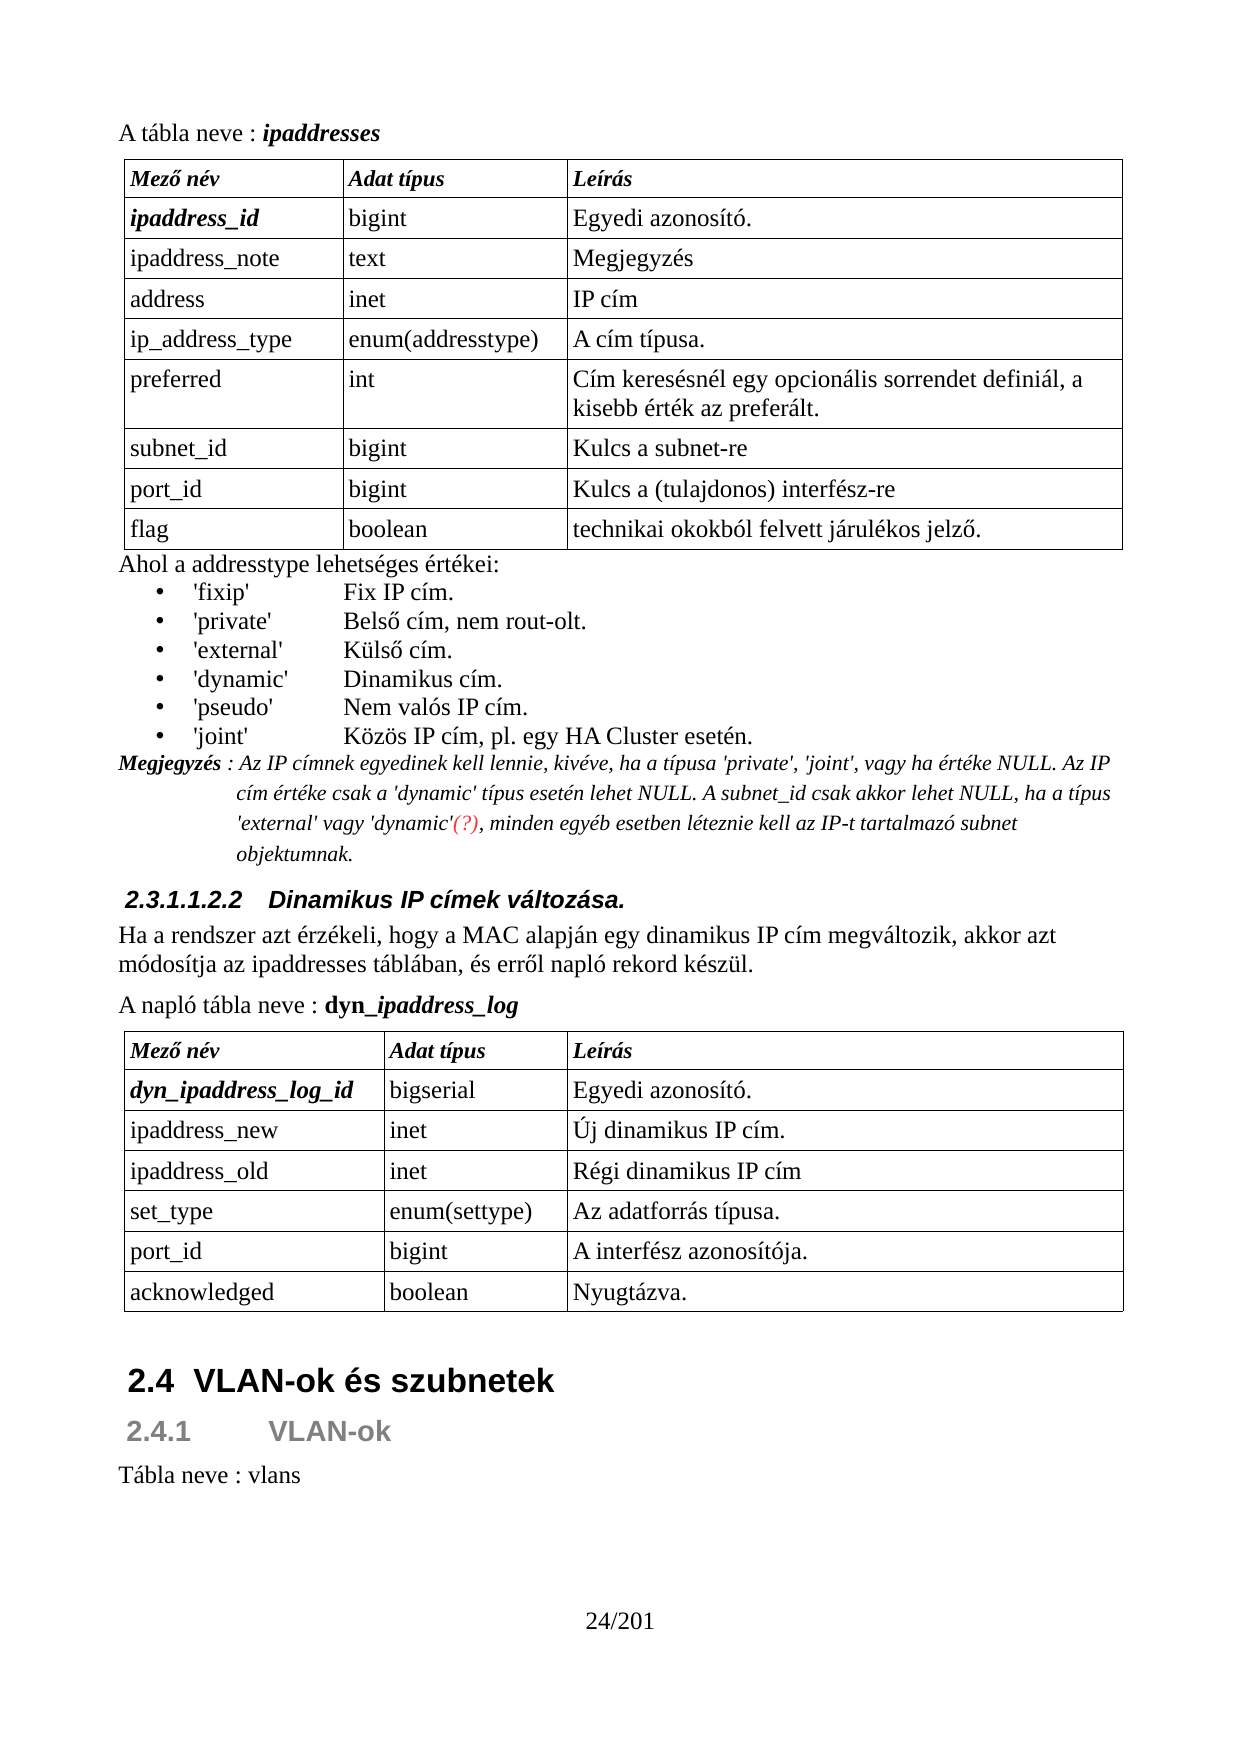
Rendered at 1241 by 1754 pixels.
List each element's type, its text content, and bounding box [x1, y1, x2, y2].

subtitle Dinamikus IP címek változása. [118, 885, 1122, 914]
table_cell inet [385, 1151, 567, 1190]
table_cell A cím típusa. [568, 319, 1122, 358]
table_cell bigint [344, 429, 567, 468]
text A napló tábla neve : dyn_ipaddress_log [118, 990, 1122, 1019]
table_cell Megjegyzés [568, 239, 1122, 278]
table_cell enum(addresstype) [344, 319, 567, 358]
table_cell ipaddress_old [125, 1151, 384, 1190]
table_cell ip_address_type [125, 319, 343, 358]
subtitle VLAN-ok [118, 1414, 1122, 1448]
table_cell inet [385, 1111, 567, 1150]
table_cell flag [125, 509, 343, 548]
list 'joint' Közös IP cím, pl. egy HA Cluster esetén. [156, 721, 1122, 750]
table_header Leírás [568, 1032, 1123, 1069]
table_cell bigint [385, 1232, 567, 1271]
table_cell enum(settype) [385, 1191, 567, 1231]
list 'external' Külső cím. [156, 635, 1122, 664]
table_cell text [344, 239, 567, 278]
text Ha a rendszer azt érzékeli, hogy a MAC alapján egy dinamikus IP cím megváltozik, akkor azt módosítja az ipaddresses táblában, és erről napló rekord készül. [118, 920, 1122, 978]
table_cell bigint [344, 198, 567, 238]
table_cell preferred [125, 360, 343, 428]
table_header Adat típus [344, 160, 567, 197]
table_cell boolean [385, 1272, 567, 1311]
table_header Adat típus [385, 1032, 567, 1069]
table_cell ipaddress_note [125, 239, 343, 278]
table_header Mező név [125, 160, 343, 197]
table_cell bigint [344, 469, 567, 508]
table_cell set_type [125, 1191, 384, 1231]
list 'dynamic' Dinamikus cím. [156, 664, 1122, 692]
table_cell Kulcs a subnet-re [568, 429, 1122, 468]
table_cell port_id [125, 1232, 384, 1271]
table_cell dyn_ipaddress_log_id [125, 1070, 384, 1109]
table_cell IP cím [568, 279, 1122, 318]
table_cell ipaddress_new [125, 1111, 384, 1150]
text Ahol a addresstype lehetséges értékei: [118, 549, 1122, 577]
table_cell inet [344, 279, 567, 318]
table_header Leírás [568, 160, 1122, 197]
table_header Mező név [125, 1032, 384, 1069]
table_cell technikai okokból felvett járulékos jelző. [568, 509, 1122, 548]
text Tábla neve : vlans [118, 1460, 1122, 1489]
table_cell address [125, 279, 343, 318]
table_cell A interfész azonosítója. [568, 1232, 1123, 1271]
table_cell port_id [125, 469, 343, 508]
table_cell Nyugtázva. [568, 1272, 1123, 1311]
text Megjegyzés : Az IP címnek egyedinek kell lennie, kivéve, ha a típusa 'private', 'joint', vagy ha értéke NULL. Az IP cím értéke csak a 'dynamic' típus esetén lehet NULL. A subnet_id csak akkor lehet NULL, ha a típus 'external' vagy 'dynamic'(?), minden egyéb esetben léteznie kell az IP-t tartalmazó subnet objektumnak. [118, 750, 1122, 866]
table_cell bigserial [385, 1070, 567, 1109]
table_cell ipaddress_id [125, 198, 343, 238]
text A tábla neve : ipaddresses [118, 118, 1122, 147]
list 'pseudo' Nem valós IP cím. [156, 692, 1122, 721]
subtitle VLAN-ok és szubnetek [118, 1361, 1122, 1399]
list 'fixip' Fix IP cím. [156, 577, 1122, 606]
table_cell Régi dinamikus IP cím [568, 1151, 1123, 1190]
table_cell Egyedi azonosító. [568, 198, 1122, 238]
table_cell Kulcs a (tulajdonos) interfész-re [568, 469, 1122, 508]
table_cell Egyedi azonosító. [568, 1070, 1123, 1109]
table_cell Cím keresésnél egy opcionális sorrendet definiál, a kisebb érték az preferált. [568, 360, 1122, 428]
list 'private' Belső cím, nem rout-olt. [156, 606, 1122, 635]
table_cell Az adatforrás típusa. [568, 1191, 1123, 1231]
table_cell boolean [344, 509, 567, 548]
table_cell int [344, 360, 567, 428]
table_cell Új dinamikus IP cím. [568, 1111, 1123, 1150]
table_cell acknowledged [125, 1272, 384, 1311]
table_cell subnet_id [125, 429, 343, 468]
